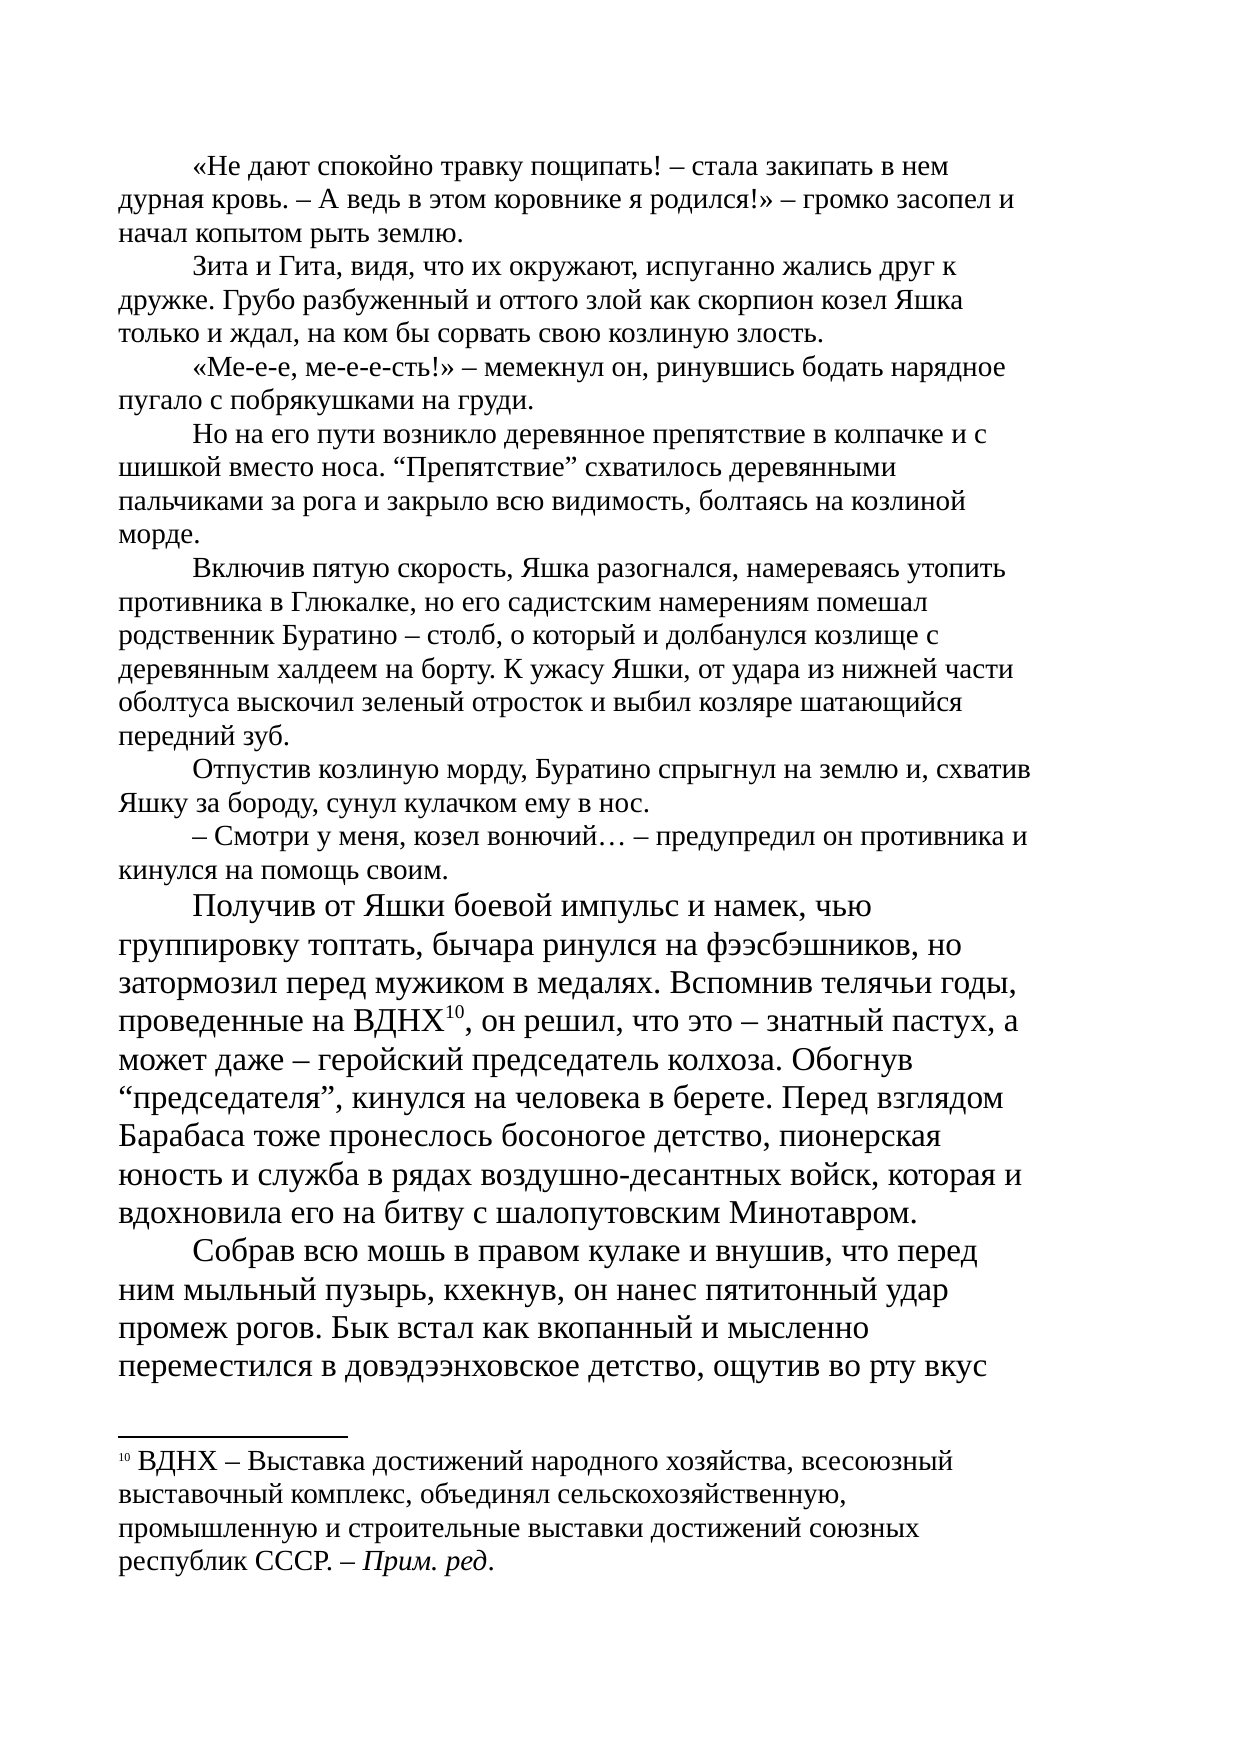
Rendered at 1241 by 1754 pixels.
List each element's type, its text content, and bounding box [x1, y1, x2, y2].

text Собрав всю мошь в правом кулаке и внушив, что перед ним мыльный пузырь, кхекнув, он нанес пятитонный удар промеж рогов. Бык встал как вкопанный и мысленно переместился в довэдээнховское детство, ощутив во рту вкус [118, 1231, 1033, 1384]
text Включив пятую скорость, Яшка разогнался, намереваясь утопить противника в Глюкалке, но его садистским намерениям помешал родственник Буратино – столб, о который и долбанулся козлище с деревянным халдеем на борту. К ужасу Яшки, от удара из нижней части оболтуса выскочил зеленый отросток и выбил козляре шатающийся передний зуб. [118, 550, 1033, 751]
text Получив от Яшки боевой импульс и намек, чью группировку топтать, бычара ринулся на фээсбэшников, но затормозил перед мужиком в медалях. Вспомнив телячьи годы, проведенные на ВДНХ, он решил, что это – знатный пастух, а может даже – геройский председатель колхоза. Обогнув “председателя”, кинулся на человека в берете. Перед взглядом Барабаса тоже пронеслось босоногое детство, пионерская юность и служба в рядах воздушно-десантных войск, которая и вдохновила его на битву с шалопутовским Минотавром. [118, 886, 1033, 1231]
text ВДНХ – Выставка достижений народного хозяйства, всесоюзный выставочный комплекс, объединял сельскохозяйственную, промышленную и строительные выставки достижений союзных республик СССР. – Прим. ред. [118, 1443, 1033, 1577]
text Зита и Гита, видя, что их окружают, испуганно жались друг к дружке. Грубо разбуженный и оттого злой как скорпион козел Яшка только и ждал, на ком бы сорвать свою козлиную злость. [118, 248, 1033, 349]
text – Смотри у меня, козел вонючий… – предупредил он противника и кинулся на помощь своим. [118, 818, 1033, 886]
text Отпустив козлиную морду, Буратино спрыгнул на землю и, схватив Яшку за бороду, сунул кулачком ему в нос. [118, 751, 1033, 818]
text Но на его пути возникло деревянное препятствие в колпачке и с шишкой вместо носа. “Препятствие” схватилось деревянными пальчиками за рога и закрыло всю видимость, болтаясь на козлиной морде. [118, 416, 1033, 550]
text «Ме-е-е, ме-е-е-сть!» – мемекнул он, ринувшись бодать нарядное пугало с побрякушками на груди. [118, 349, 1033, 416]
text «Не дают спокойно травку пощипать! – стала закипать в нем дурная кровь. – А ведь в этом коровнике я родился!» – громко засопел и начал копытом рыть землю. [118, 148, 1033, 248]
